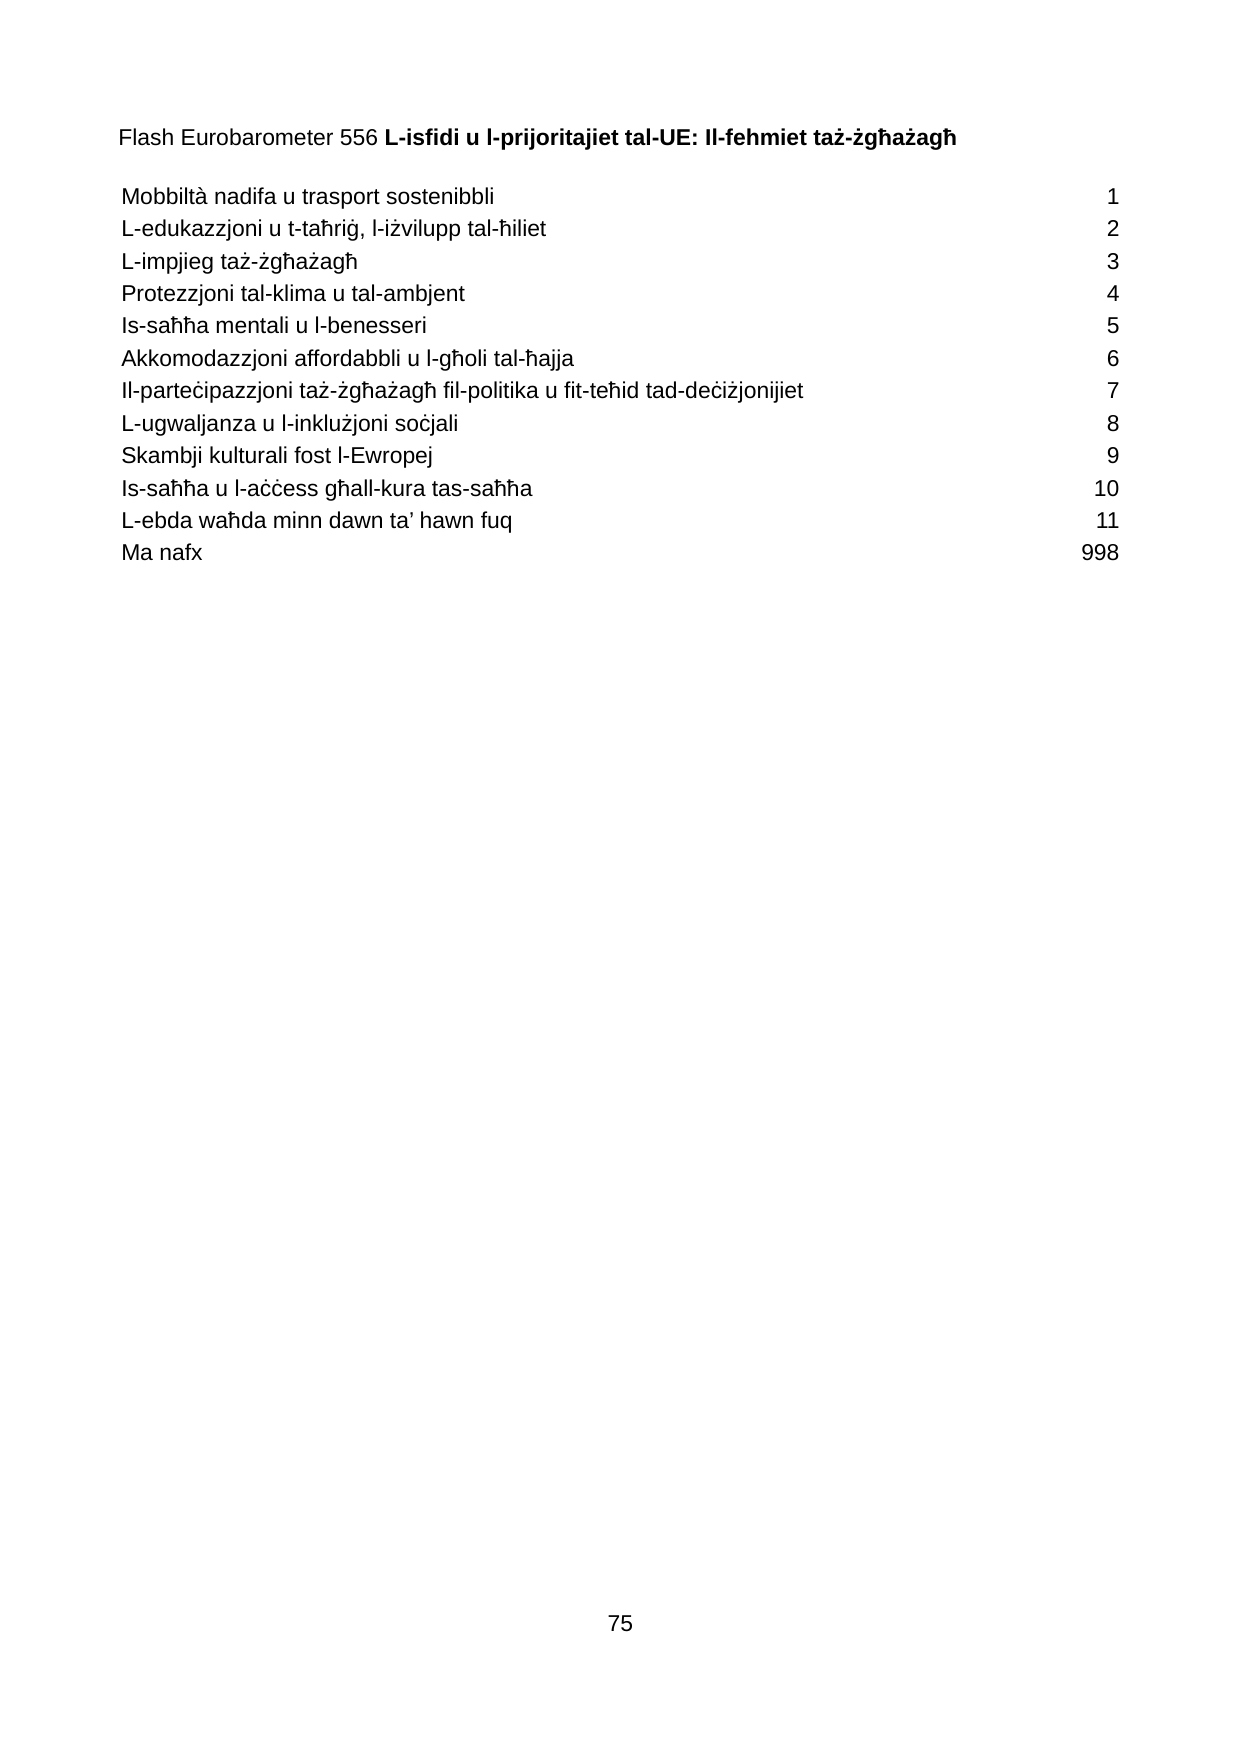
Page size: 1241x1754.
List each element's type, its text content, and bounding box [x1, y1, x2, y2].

table_cell 7 [986, 374, 1122, 407]
table_cell 3 [986, 245, 1122, 277]
table_cell L-impjieg taż-żgħażagħ [118, 245, 986, 277]
table_header 1 [986, 180, 1122, 212]
table_cell L-ugwaljanza u l-inklużjoni soċjali [118, 407, 986, 439]
table_cell Skambji kulturali fost l-Ewropej [118, 439, 986, 471]
table_cell 2 [986, 212, 1122, 245]
table_cell L-ebda waħda minn dawn ta’ hawn fuq [118, 504, 986, 536]
table_cell 8 [986, 407, 1122, 439]
table_cell 4 [986, 277, 1122, 309]
table_cell Protezzjoni tal-klima u tal-ambjent [118, 277, 986, 309]
table_cell Is-saħħa u l-aċċess għall-kura tas-saħħa [118, 471, 986, 504]
table_cell L-edukazzjoni u t-taħriġ, l-iżvilupp tal-ħiliet [118, 212, 986, 245]
table_cell 998 [986, 536, 1122, 569]
table_cell Is-saħħa mentali u l-benesseri [118, 310, 986, 342]
table_cell 9 [986, 439, 1122, 471]
table_cell 11 [986, 504, 1122, 536]
table_cell 6 [986, 342, 1122, 374]
table_cell 5 [986, 310, 1122, 342]
table_cell Akkomodazzjoni affordabbli u l-għoli tal-ħajja [118, 342, 986, 374]
table_cell 10 [986, 471, 1122, 504]
table_cell Il-parteċipazzjoni taż-żgħażagħ fil-politika u fit-teħid tad-deċiżjonijiet [118, 374, 986, 407]
table_header Mobbiltà nadifa u trasport sostenibbli [118, 180, 986, 212]
table_cell Ma nafx [118, 536, 986, 569]
